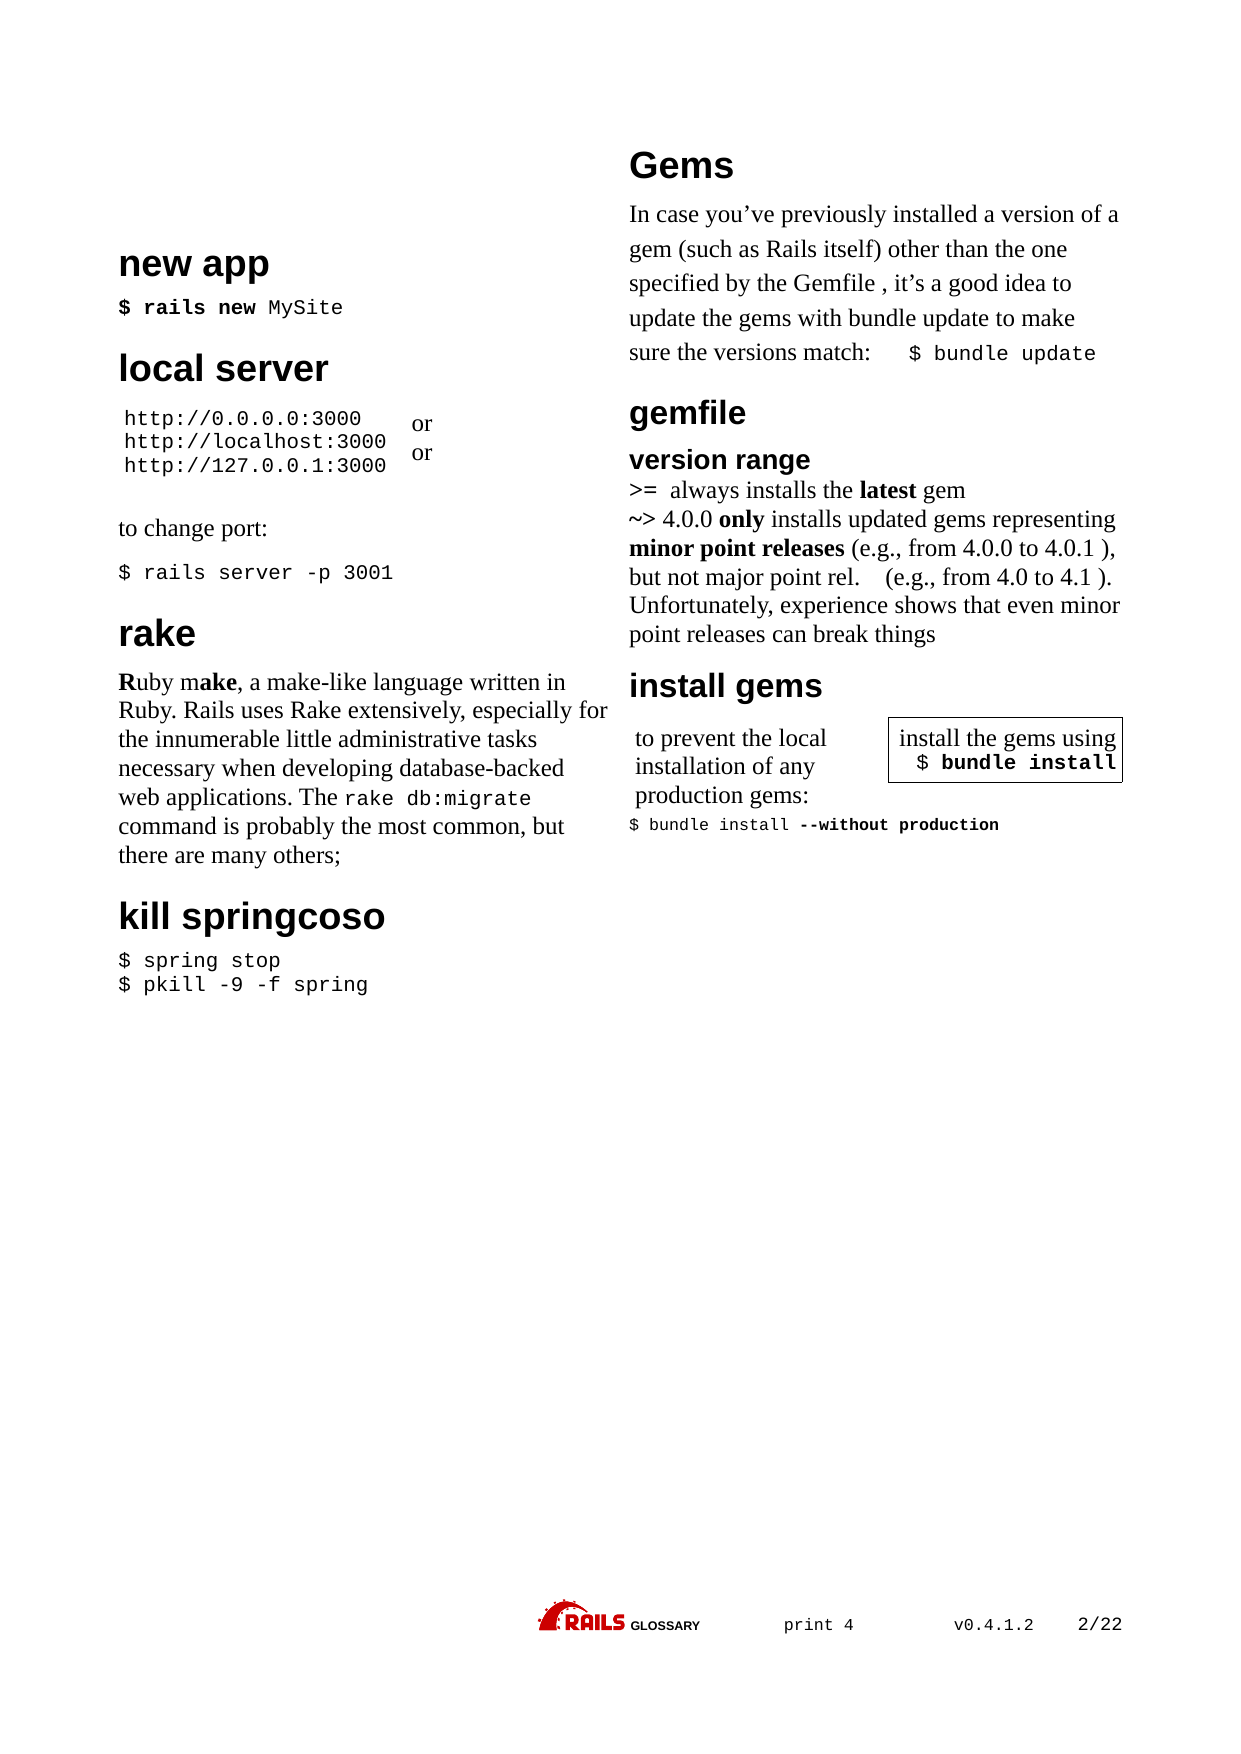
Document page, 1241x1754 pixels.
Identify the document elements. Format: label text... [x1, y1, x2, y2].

text ~> 4.0.0 only installs updated gems representing minor point releases (e.g., from 4.0.0 to 4.0.1 ), but not major point rel. (e.g., from 4.0 to 4.1 ). Unfortunately, experience shows that even minor point releases can break things [629, 504, 1122, 648]
table_cell [889, 783, 1122, 817]
text Ruby make, a make-like language written in Ruby. Rails uses Rake extensively, especially for the innumerable little administrative tasks necessary when developing database-backed web applications. The rake db:migrate command is probably the most common, but there are many others; [118, 667, 611, 869]
table_header to prevent the local installation of any production gems: [629, 717, 888, 817]
subtitle install gems [629, 666, 1122, 704]
text $ rails new MySite [118, 297, 611, 321]
table_header install the gems using $ bundle install [889, 718, 1122, 782]
subtitle gemfile [629, 393, 1122, 432]
table_header http://0.0.0.0:3000 http://localhost:3000 http://127.0.0.1:3000 [118, 402, 406, 484]
subtitle version range [629, 444, 1122, 476]
subtitle local server [118, 346, 611, 390]
text to change port: [118, 513, 611, 542]
subtitle kill springcoso [118, 894, 611, 937]
text $ rails server -p 3001 [118, 562, 611, 586]
subtitle Gems [629, 143, 1122, 187]
text $ pkill -9 -f spring [118, 974, 611, 997]
text $ bundle install --without production [629, 817, 1122, 836]
text In case you’ve previously installed a version of a gem (such as Rails itself) other than the one specified by the Gemfile , it’s a good idea to update the gems with bundle update to make sure the versions match: $ bundle update [629, 199, 1122, 367]
table_header or or [406, 402, 611, 484]
text $ spring stop [118, 950, 611, 974]
subtitle new app [118, 241, 611, 285]
text >= always installs the latest gem [629, 476, 1122, 504]
subtitle rake [118, 611, 611, 654]
